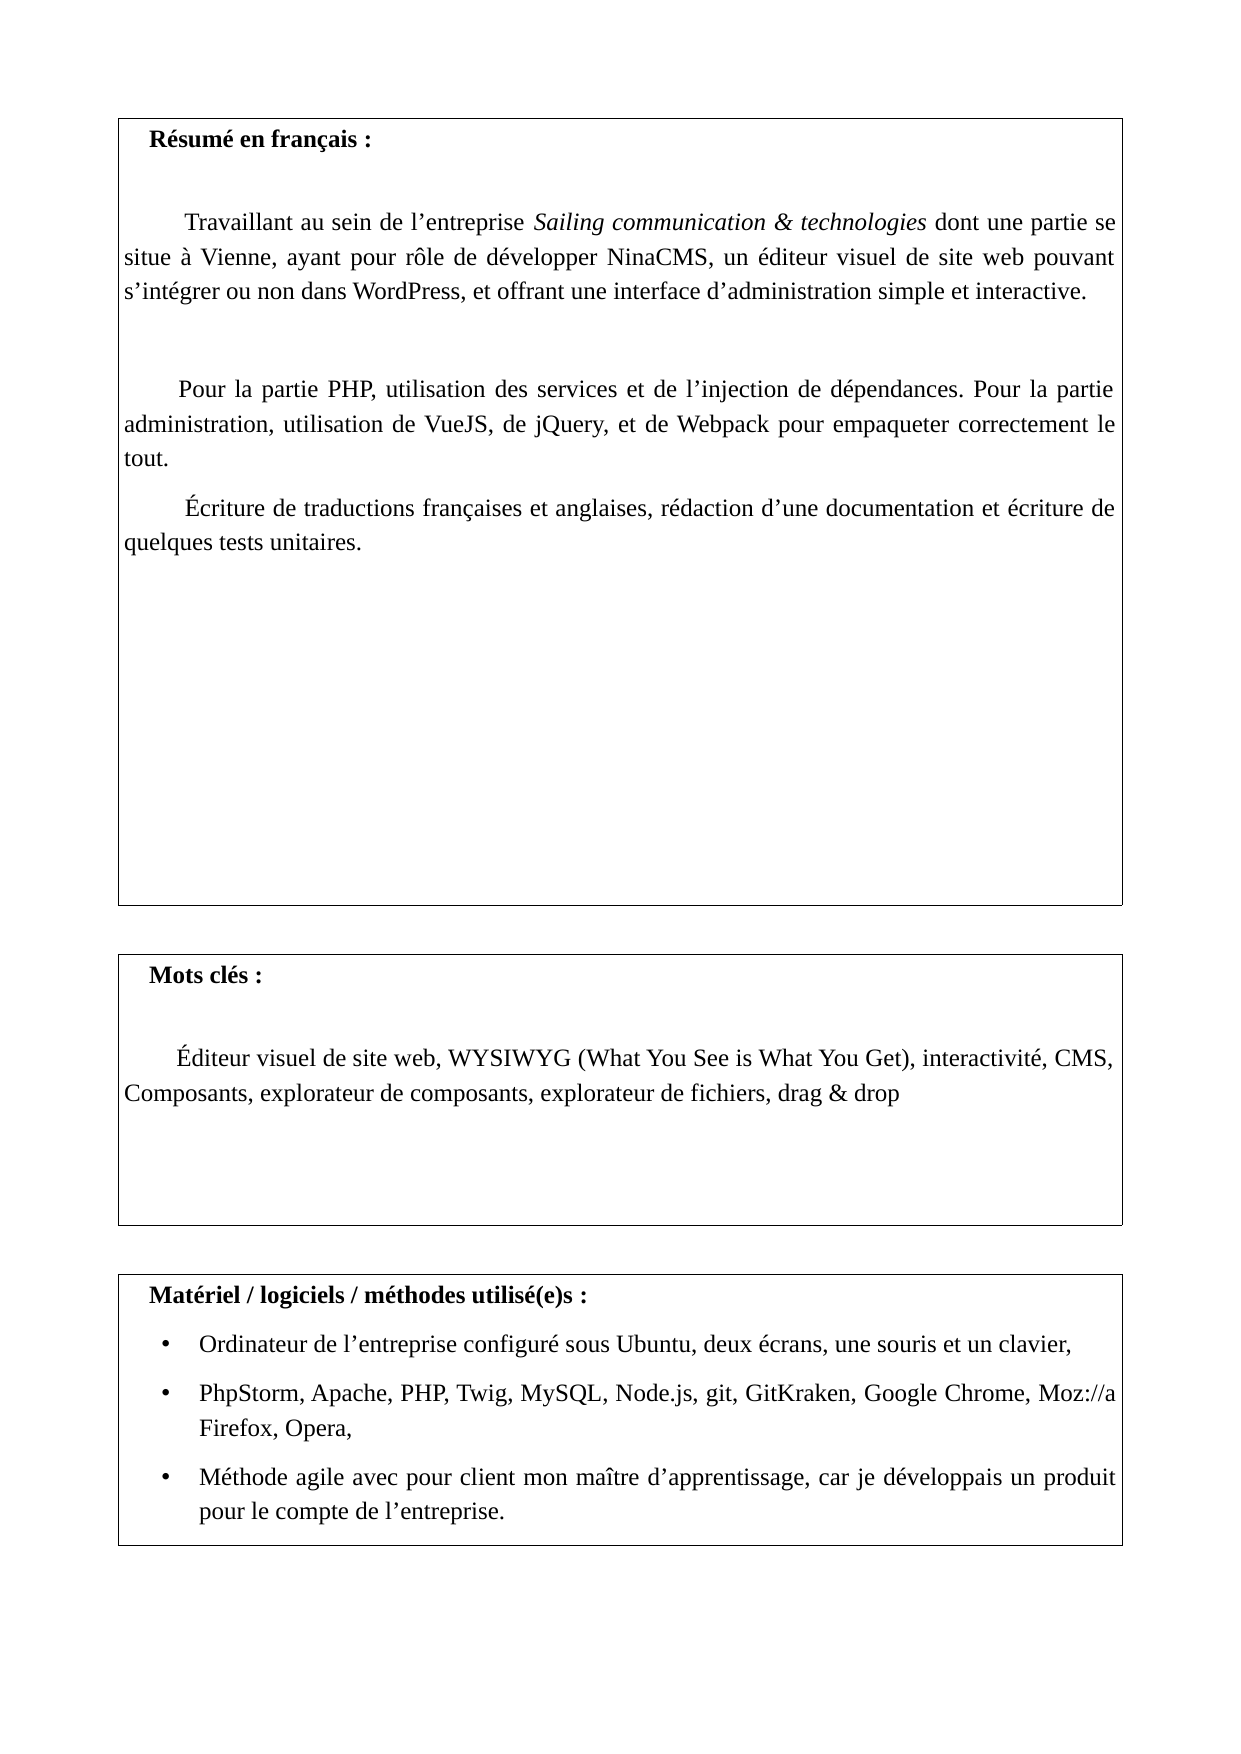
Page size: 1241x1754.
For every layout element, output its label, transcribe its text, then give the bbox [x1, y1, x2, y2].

table_header Mots clés : Éditeur visuel de site web, WYSIWYG (What You See is What You Get), interactivité, CMS, Composants, explorateur de composants, explorateur de fichiers, drag & drop [119, 955, 1122, 1225]
table_header Résumé en français : Travaillant au sein de l’entreprise Sailing communication & technologies dont une partie se situe à Vienne, ayant pour rôle de développer NinaCMS, un éditeur visuel de site web pouvant s’intégrer ou non dans WordPress, et offrant une interface d’administration simple et interactive. Pour la partie PHP, utilisation des services et de l’injection de dépendances. Pour la partie administration, utilisation de VueJS, de jQuery, et de Webpack pour empaqueter correctement le tout. Écriture de traductions françaises et anglaises, rédaction d’une documentation et écriture de quelques tests unitaires. [119, 119, 1122, 905]
table_header Matériel / logiciels / méthodes utilisé(e)s : Ordinateur de l’entreprise configuré sous Ubuntu, deux écrans, une souris et un clavier, PhpStorm, Apache, PHP, Twig, MySQL, Node.js, git, GitKraken, Google Chrome, Moz://a Firefox, Opera, Méthode agile avec pour client mon maître d’apprentissage, car je développais un produit pour le compte de l’entreprise. [119, 1275, 1122, 1545]
